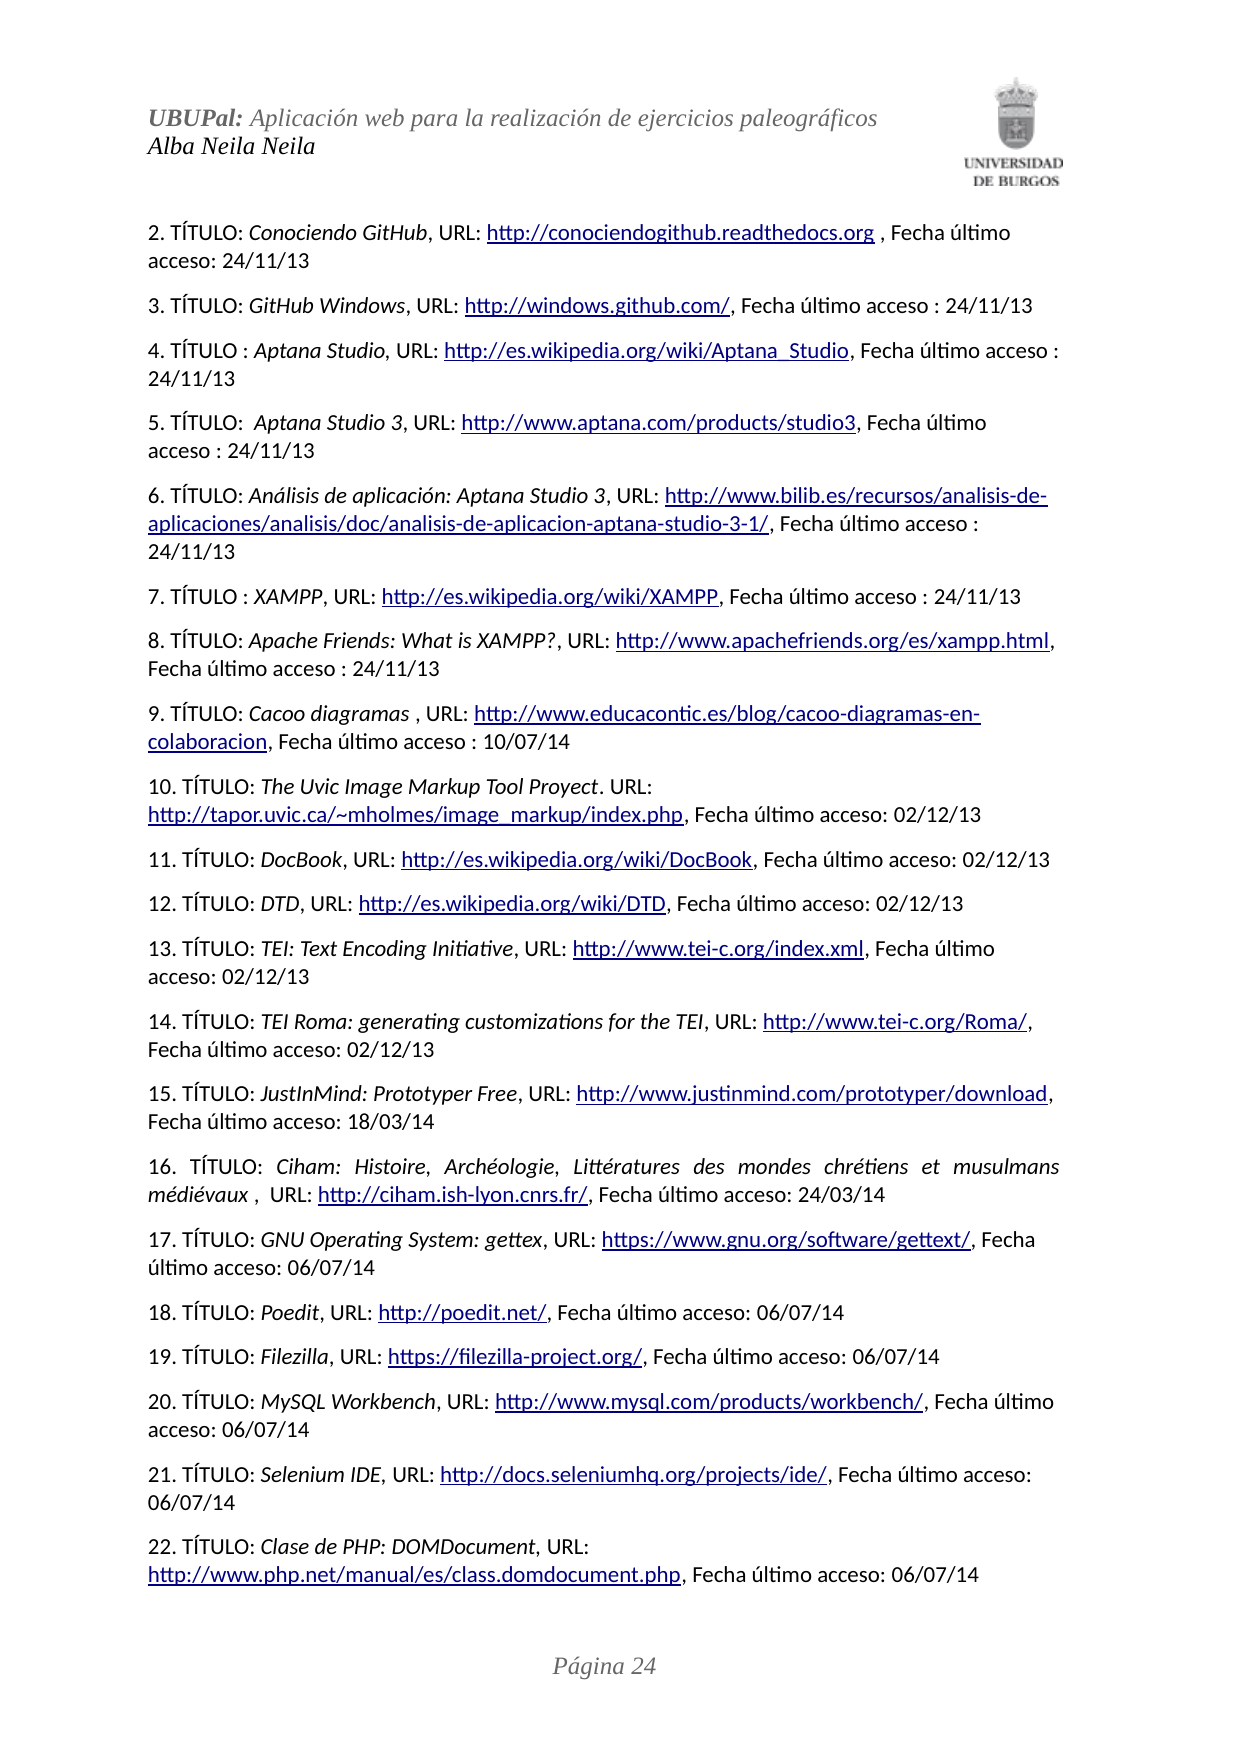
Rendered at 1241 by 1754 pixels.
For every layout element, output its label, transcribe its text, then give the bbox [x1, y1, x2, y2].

text 11. TÍTULO: DocBook, URL: http://es.wikipedia.org/wiki/DocBook, Fecha último acceso: 02/12/13 [148, 845, 1063, 873]
text 3. TÍTULO: GitHub Windows, URL: http://windows.github.com/, Fecha último acceso : 24/11/13 [148, 291, 1063, 319]
text 6. TÍTULO: Análisis de aplicación: Aptana Studio 3, URL: http://www.bilib.es/recursos/analisis-de-aplicaciones/analisis/doc/analisis-de-aplicacion-aptana-studio-3-1/, Fecha último acceso : 24/11/13 [148, 481, 1063, 565]
text 7. TÍTULO : XAMPP, URL: http://es.wikipedia.org/wiki/XAMPP, Fecha último acceso : 24/11/13 [148, 582, 1063, 610]
text 18. TÍTULO: Poedit, URL: http://poedit.net/, Fecha último acceso: 06/07/14 [148, 1298, 1063, 1326]
text 10. TÍTULO: The Uvic Image Markup Tool Proyect. URL: http://tapor.uvic.ca/~mholmes/image_markup/index.php, Fecha último acceso: 02/12/13 [148, 772, 1063, 828]
text 2. TÍTULO: Conociendo GitHub, URL: http://conociendogithub.readthedocs.org , Fecha último acceso: 24/11/13 [148, 218, 1063, 274]
text 13. TÍTULO: TEI: Text Encoding Initiative, URL: http://www.tei-c.org/index.xml, Fecha último acceso: 02/12/13 [148, 934, 1063, 990]
text 20. TÍTULO: MySQL Workbench, URL: http://www.mysql.com/products/workbench/, Fecha último acceso: 06/07/14 [148, 1387, 1063, 1443]
text 14. TÍTULO: TEI Roma: generating customizations for the TEI, URL: http://www.tei-c.org/Roma/, Fecha último acceso: 02/12/13 [148, 1007, 1063, 1063]
text 4. TÍTULO : Aptana Studio, URL: http://es.wikipedia.org/wiki/Aptana_Studio, Fecha último acceso : 24/11/13 [148, 336, 1063, 392]
text 21. TÍTULO: Selenium IDE, URL: http://docs.seleniumhq.org/projects/ide/, Fecha último acceso: 06/07/14 [148, 1460, 1063, 1516]
text 22. TÍTULO: Clase de PHP: DOMDocument, URL: http://www.php.net/manual/es/class.domdocument.php, Fecha último acceso: 06/07/14 [148, 1532, 1063, 1588]
text 12. TÍTULO: DTD, URL: http://es.wikipedia.org/wiki/DTD, Fecha último acceso: 02/12/13 [148, 889, 1063, 917]
text 19. TÍTULO: Filezilla, URL: https://filezilla-project.org/, Fecha último acceso: 06/07/14 [148, 1342, 1063, 1370]
picture [964, 77, 1063, 186]
text 5. TÍTULO: Aptana Studio 3, URL: http://www.aptana.com/products/studio3, Fecha último acceso : 24/11/13 [148, 408, 1063, 464]
text 17. TÍTULO: GNU Operating System: gettex, URL: https://www.gnu.org/software/gettext/, Fecha último acceso: 06/07/14 [148, 1225, 1063, 1281]
text 9. TÍTULO: Cacoo diagramas , URL: http://www.educacontic.es/blog/cacoo-diagramas-en-colaboracion, Fecha último acceso : 10/07/14 [148, 699, 1063, 755]
text 8. TÍTULO: Apache Friends: What is XAMPP?, URL: http://www.apachefriends.org/es/xampp.html, Fecha último acceso : 24/11/13 [148, 627, 1063, 683]
text 15. TÍTULO: JustInMind: Prototyper Free, URL: http://www.justinmind.com/prototyper/download, Fecha último acceso: 18/03/14 [148, 1079, 1063, 1136]
text 16. TÍTULO: Ciham: Histoire, Archéologie, Littératures des mondes chrétiens et musulmans médiévaux , URL: http://ciham.ish-lyon.cnrs.fr/, Fecha último acceso: 24/03/14 [148, 1152, 1063, 1208]
